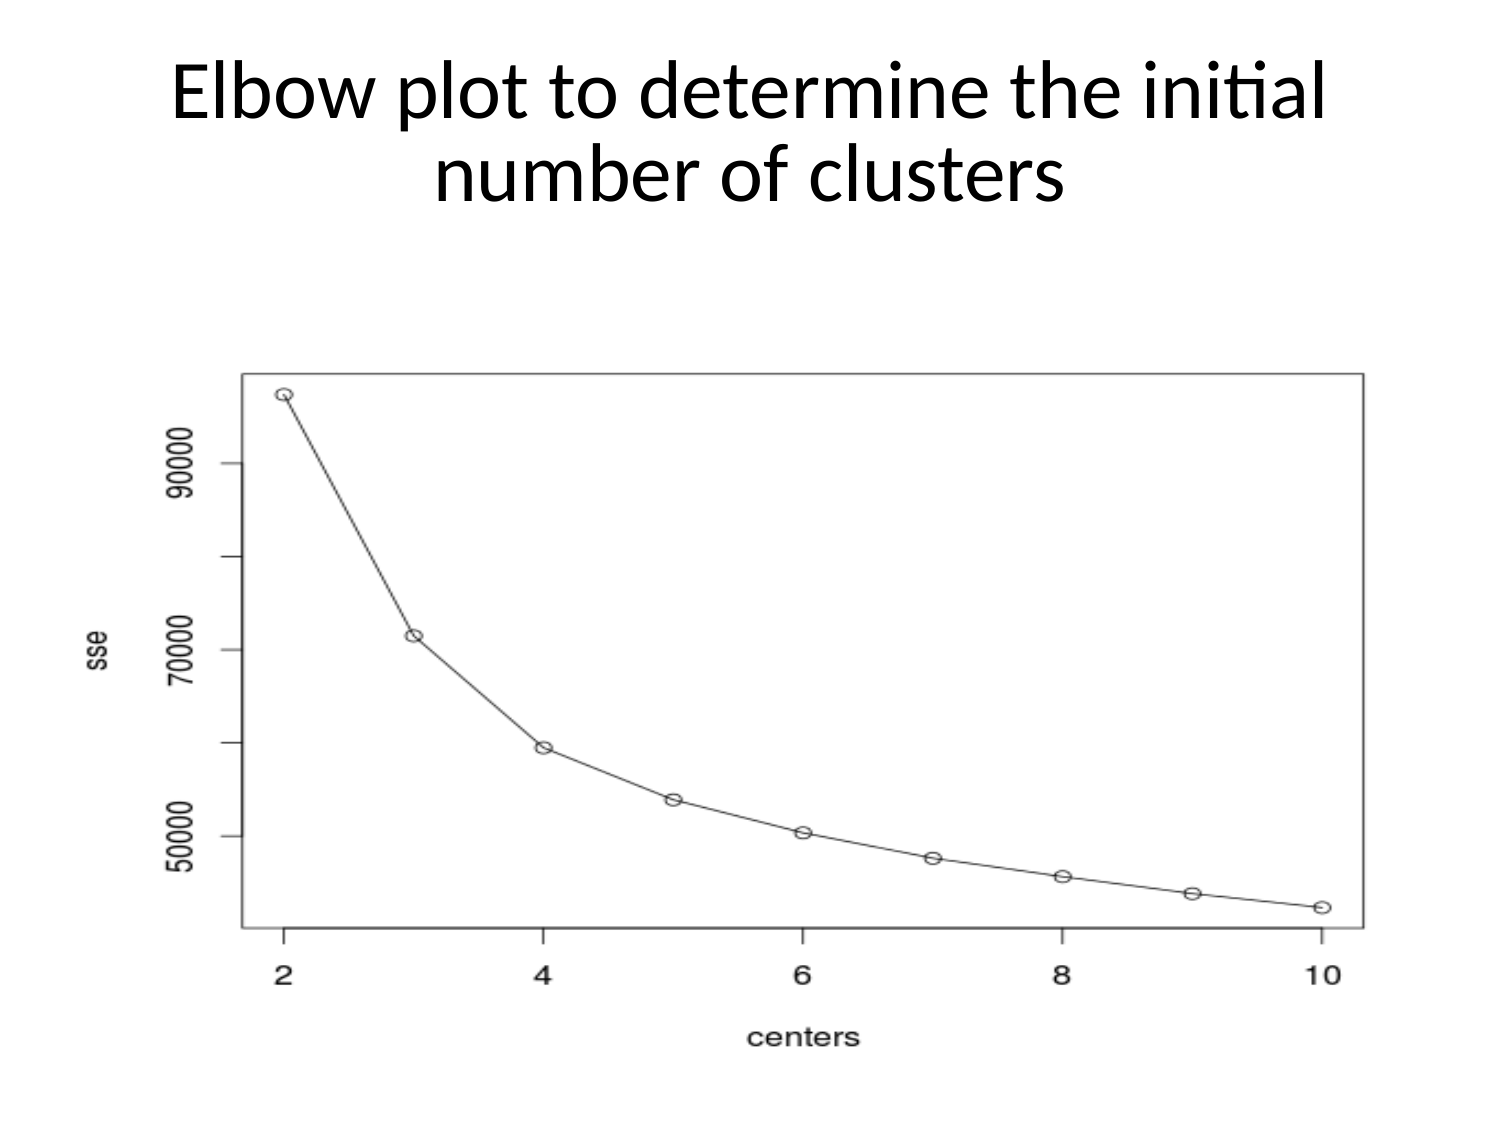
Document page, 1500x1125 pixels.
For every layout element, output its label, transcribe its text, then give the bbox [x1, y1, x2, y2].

picture [70, 247, 1453, 1087]
title Elbow plot to determine the initial number of clusters [75, 41, 1425, 237]
